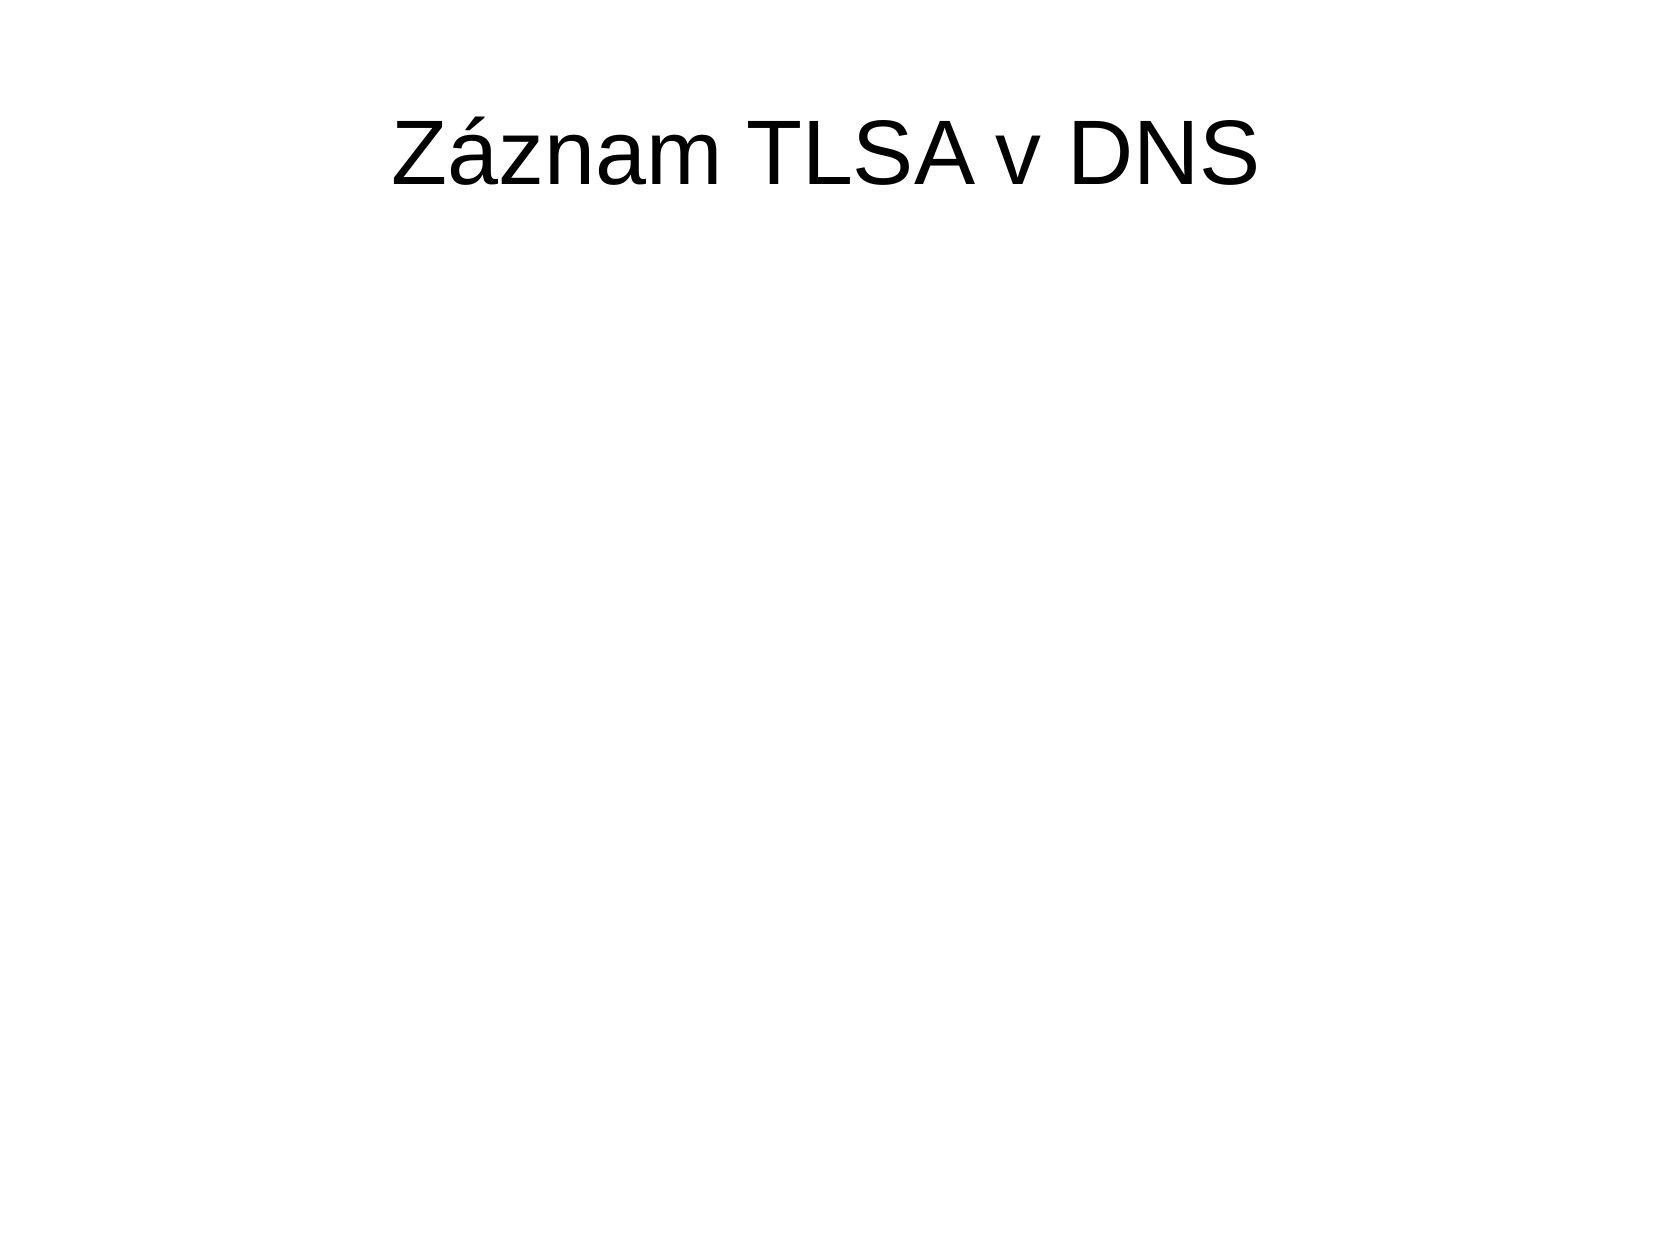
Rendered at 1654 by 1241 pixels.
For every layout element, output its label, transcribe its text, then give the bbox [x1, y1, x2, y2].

title Záznam TLSA v DNS [82, 49, 1571, 257]
